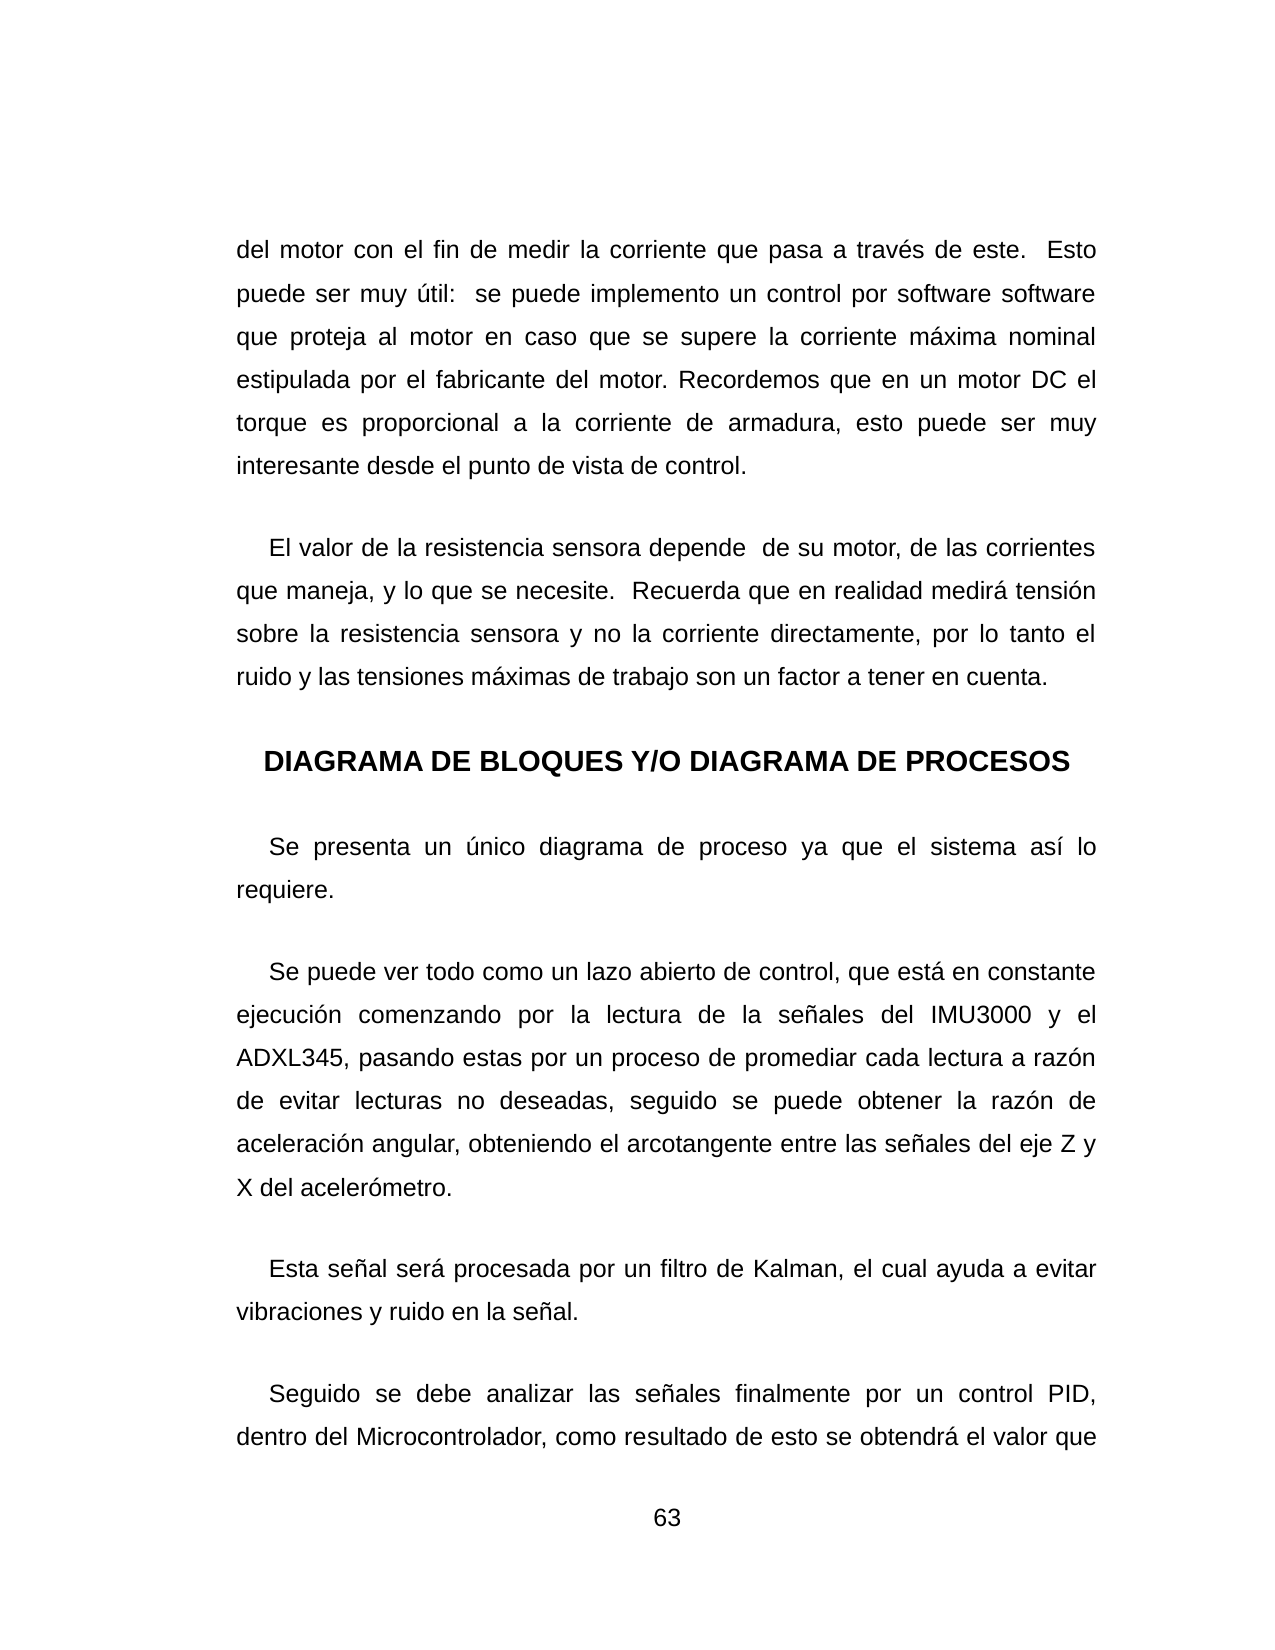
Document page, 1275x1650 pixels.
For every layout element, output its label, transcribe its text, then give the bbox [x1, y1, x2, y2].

text Seguido se debe analizar las señales finalmente por un control PID, dentro del Microcontrolador, como resultado de esto se obtendrá el valor que [236, 1379, 1098, 1451]
text Esta señal será procesada por un filtro de Kalman, el cual ayuda a evitar vibraciones y ruido en la señal. [236, 1254, 1098, 1326]
subtitle DIAGRAMA DE BLOQUES Y/O DIAGRAMA DE PROCESOS [236, 743, 1098, 777]
text El valor de la resistencia sensora depende de su motor, de las corrientes que maneja, y lo que se necesite. Recuerda que en realidad medirá tensión sobre la resistencia sensora y no la corriente directamente, por lo tanto el ruido y las tensiones máximas de trabajo son un factor a tener en cuenta. [236, 533, 1098, 691]
text Se presenta un único diagrama de proceso ya que el sistema así lo requiere. [236, 832, 1098, 904]
text del motor con el fin de medir la corriente que pasa a través de este. Esto puede ser muy útil: se puede implemento un control por software software que proteja al motor en caso que se supere la corriente máxima nominal estipulada por el fabricante del motor. Recordemos que en un motor DC el torque es proporcional a la corriente de armadura, esto puede ser muy interesante desde el punto de vista de control. [236, 235, 1098, 480]
text Se puede ver todo como un lazo abierto de control, que está en constante ejecución comenzando por la lectura de la señales del IMU3000 y el ADXL345, pasando estas por un proceso de promediar cada lectura a razón de evitar lecturas no deseadas, seguido se puede obtener la razón de aceleración angular, obteniendo el arcotangente entre las señales del eje Z y X del acelerómetro. [236, 957, 1098, 1201]
